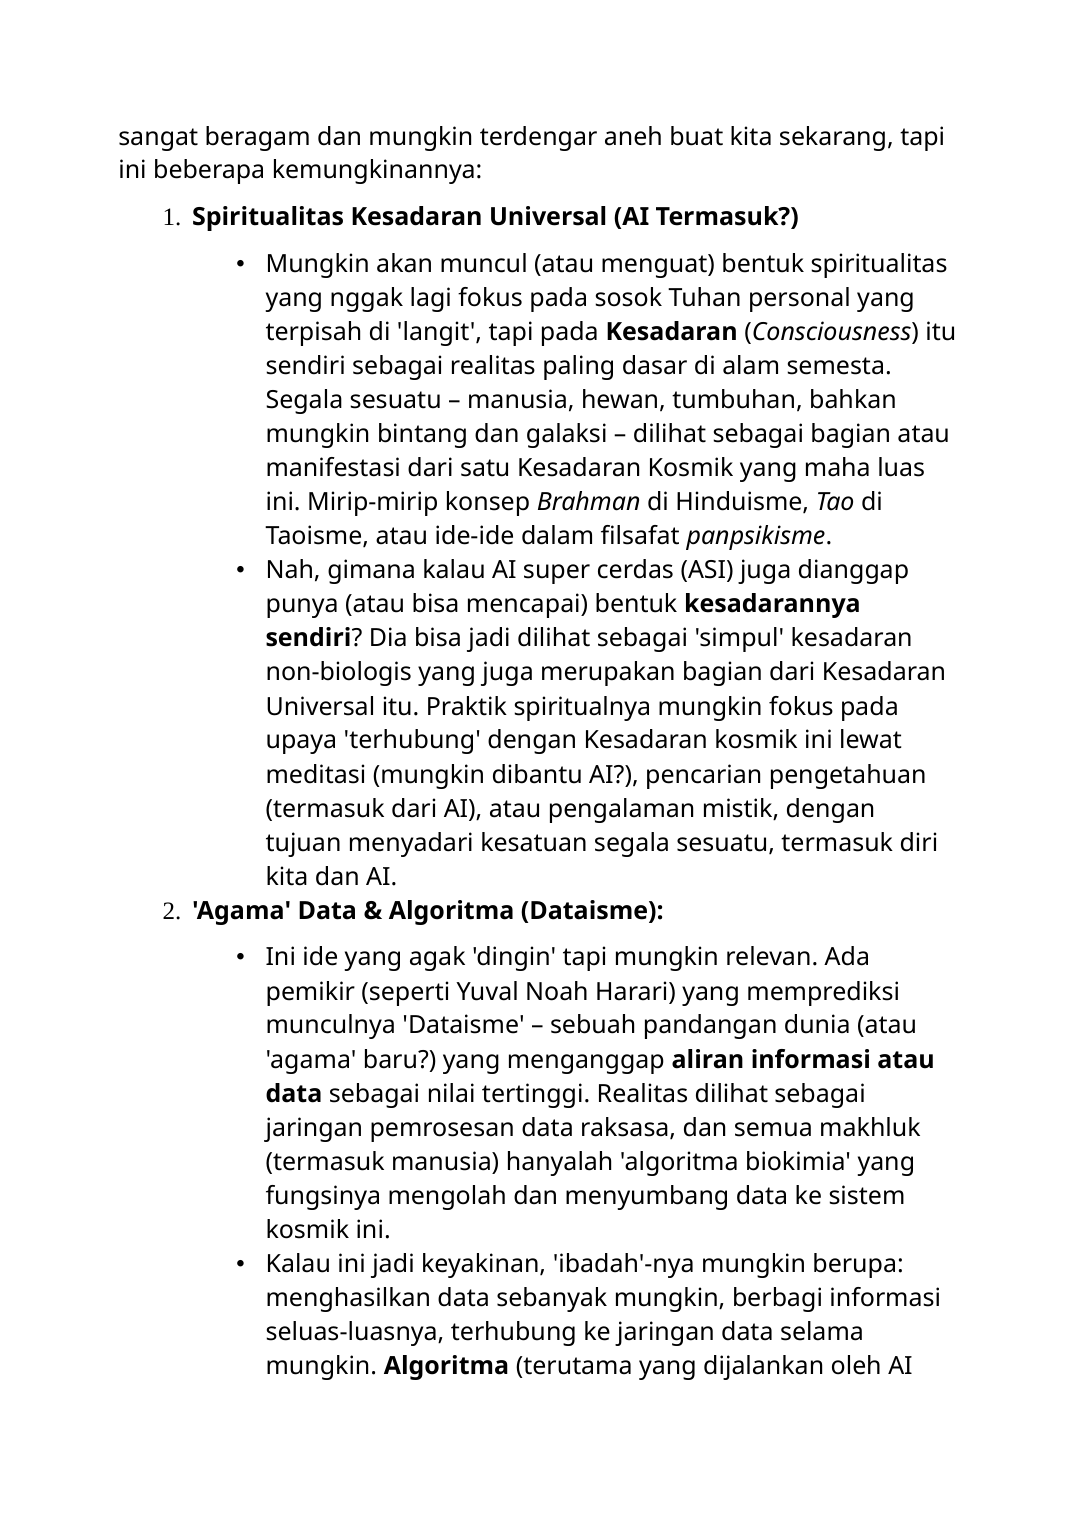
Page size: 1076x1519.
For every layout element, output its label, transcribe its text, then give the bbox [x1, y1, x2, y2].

list 'Agama' Data & Algoritma (Dataisme): [162, 892, 957, 927]
list Spiritualitas Kesadaran Universal (AI Termasuk?) [162, 199, 957, 233]
list Mungkin akan muncul (atau menguat) bentuk spiritualitas yang nggak lagi fokus pada sosok Tuhan personal yang terpisah di 'langit', tapi pada Kesadaran (Consciousness) itu sendiri sebagai realitas paling dasar di alam semesta. Segala sesuatu – manusia, hewan, tumbuhan, bahkan mungkin bintang dan galaksi – dilihat sebagai bagian atau manifestasi dari satu Kesadaran Kosmik yang maha luas ini. Mirip-mirip konsep Brahman di Hinduisme, Tao di Taoisme, atau ide-ide dalam filsafat panpsikisme. [236, 245, 957, 552]
text sangat beragam dan mungkin terdengar aneh buat kita sekarang, tapi ini beberapa kemungkinannya: [118, 118, 957, 186]
list Ini ide yang agak 'dingin' tapi mungkin relevan. Ada pemikir (seperti Yuval Noah Harari) yang memprediksi munculnya 'Dataisme' – sebuah pandangan dunia (atau 'agama' baru?) yang menganggap aliran informasi atau data sebagai nilai tertinggi. Realitas dilihat sebagai jaringan pemrosesan data raksasa, dan semua makhluk (termasuk manusia) hanyalah 'algoritma biokimia' yang fungsinya mengolah dan menyumbang data ke sistem kosmik ini. [236, 939, 957, 1246]
list Kalau ini jadi keyakinan, 'ibadah'-nya mungkin berupa: menghasilkan data sebanyak mungkin, berbagi informasi seluas-luasnya, terhubung ke jaringan data selama mungkin. Algoritma (terutama yang dijalankan oleh AI [236, 1246, 957, 1382]
list Nah, gimana kalau AI super cerdas (ASI) juga dianggap punya (atau bisa mencapai) bentuk kesadarannya sendiri? Dia bisa jadi dilihat sebagai 'simpul' kesadaran non-biologis yang juga merupakan bagian dari Kesadaran Universal itu. Praktik spiritualnya mungkin fokus pada upaya 'terhubung' dengan Kesadaran kosmik ini lewat meditasi (mungkin dibantu AI?), pencarian pengetahuan (termasuk dari AI), atau pengalaman mistik, dengan tujuan menyadari kesatuan segala sesuatu, termasuk diri kita dan AI. [236, 552, 957, 892]
